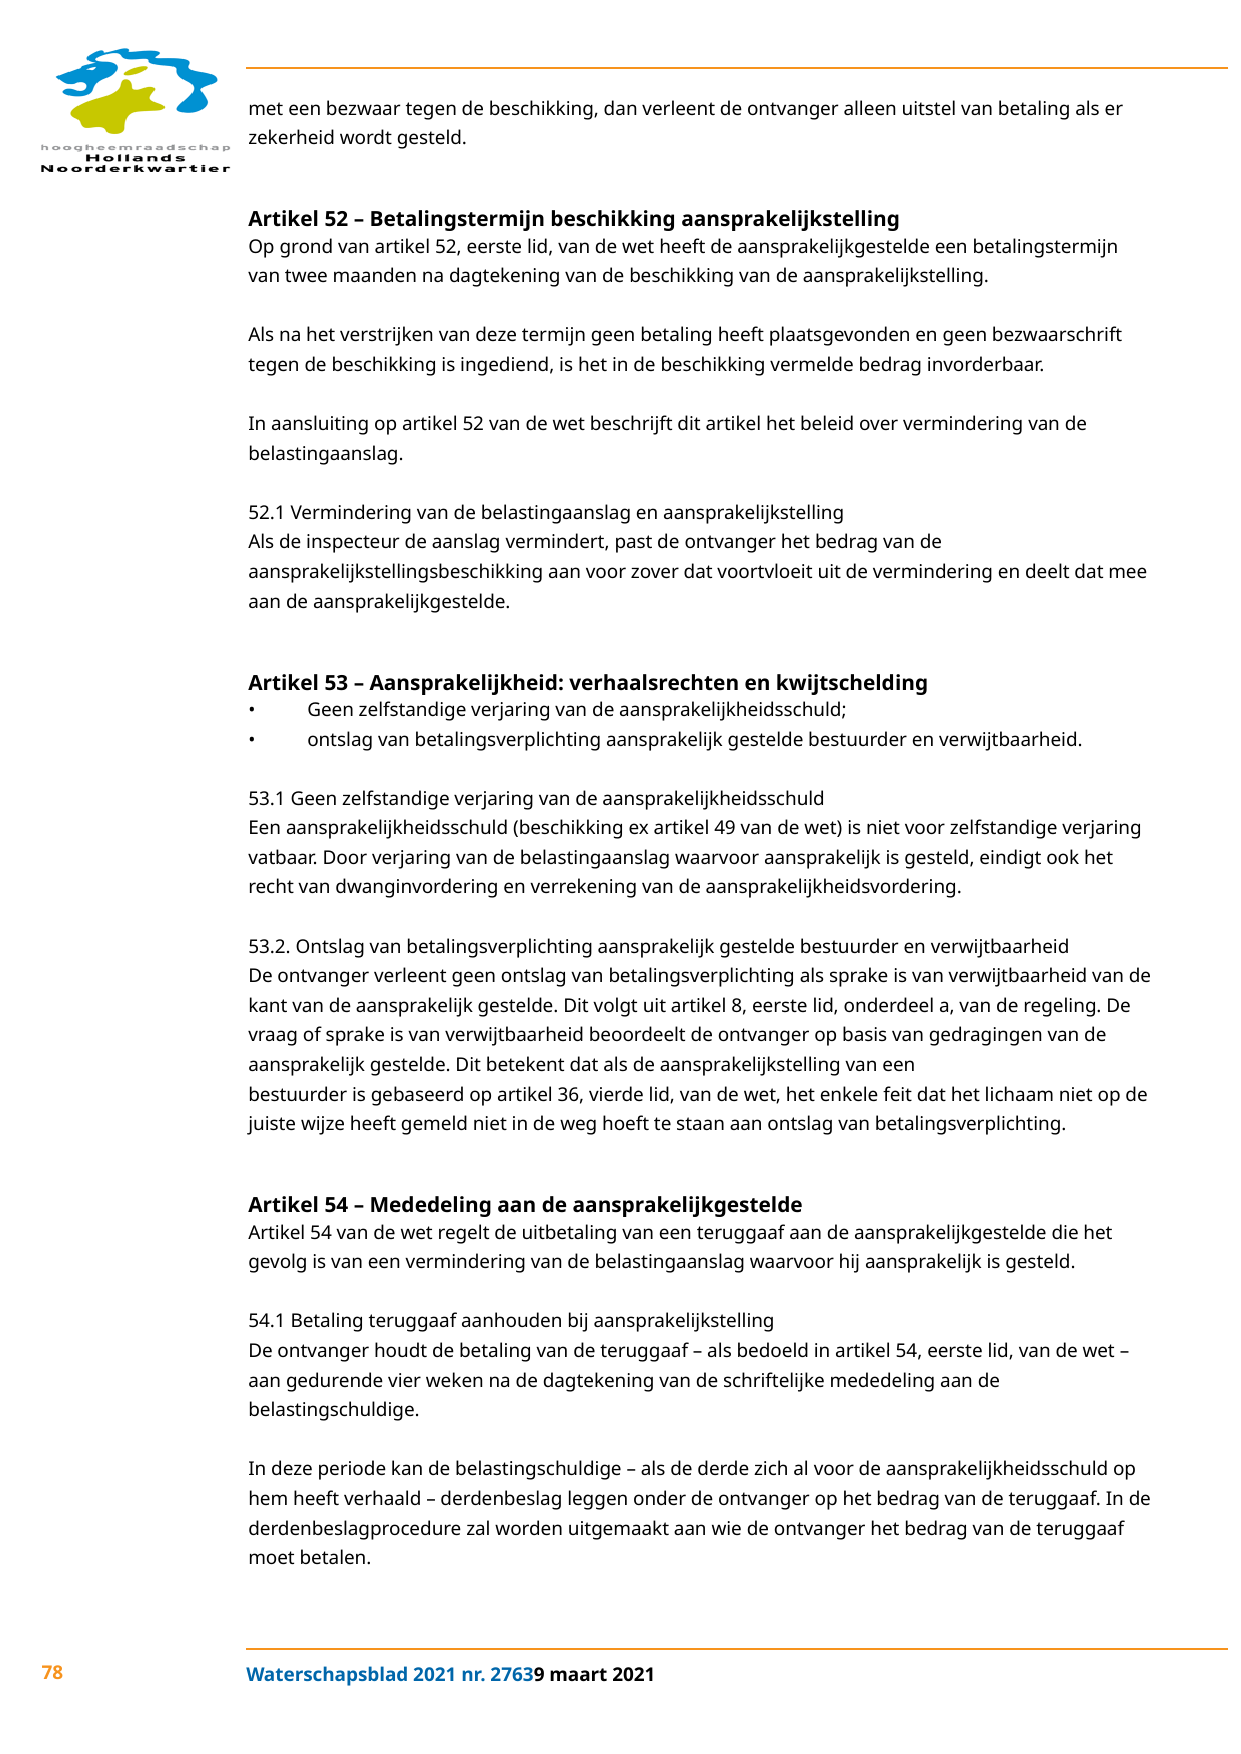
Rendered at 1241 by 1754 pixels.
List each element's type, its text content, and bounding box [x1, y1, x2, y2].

list ontslag van betalingsverplichting aansprakelijk gestelde bestuurder en verwijtbaarheid. [248, 726, 1152, 752]
text Artikel 54 van de wet regelt de uitbetaling van een teruggaaf aan de aansprakelijkgestelde die het gevolg is van een vermindering van de belastingaanslag waarvoor hij aansprakelijk is gesteld. [248, 1219, 1152, 1274]
text In deze periode kan de belastingschuldige – als de derde zich al voor de aansprakelijkheidsschuld op hem heeft verhaald – derdenbeslag leggen onder de ontvanger op het bedrag van de teruggaaf. In de derdenbeslagprocedure zal worden uitgemaakt aan wie de ontvanger het bedrag van de teruggaaf moet betalen. [248, 1456, 1152, 1570]
text Als na het verstrijken van deze termijn geen betaling heeft plaatsgevonden en geen bezwaarschrift tegen de beschikking is ingediend, is het in de beschikking vermelde bedrag invorderbaar. [248, 322, 1152, 377]
text met een bezwaar tegen de beschikking, dan verleent de ontvanger alleen uitstel van betaling als er zekerheid wordt gesteld. [248, 95, 1152, 150]
text bestuurder is gebaseerd op artikel 36, vierde lid, van de wet, het enkele feit dat het lichaam niet op de juiste wijze heeft gemeld niet in de weg hoeft te staan aan ontslag van betalingsverplichting. [248, 1081, 1152, 1136]
text Als de inspecteur de aanslag vermindert, past de ontvanger het bedrag van de aansprakelijkstellingsbeschikking aan voor zover dat voortvloeit uit de vermindering en deelt dat mee aan de aansprakelijkgestelde. [248, 529, 1152, 613]
text Artikel 54 – Mededeling aan de aansprakelijkgestelde [248, 1190, 1152, 1219]
text De ontvanger verleent geen ontslag van betalingsverplichting als sprake is van verwijtbaarheid van de kant van de aansprakelijk gestelde. Dit volgt uit artikel 8, eerste lid, onderdeel a, van de regeling. De vraag of sprake is van verwijtbaarheid beoordeelt de ontvanger op basis van gedragingen van de aansprakelijk gestelde. Dit betekent dat als de aansprakelijkstelling van een [248, 962, 1152, 1077]
text Een aansprakelijkheidsschuld (beschikking ex artikel 49 van de wet) is niet voor zelfstandige verjaring vatbaar. Door verjaring van de belastingaanslag waarvoor aansprakelijk is gesteld, eindigt ook het recht van dwanginvordering en verrekening van de aansprakelijkheidsvordering. [248, 814, 1152, 899]
text In aansluiting op artikel 52 van de wet beschrijft dit artikel het beleid over vermindering van de belastingaanslag. [248, 410, 1152, 466]
text 54.1 Betaling teruggaaf aanhouden bij aansprakelijkstelling [248, 1308, 1152, 1333]
text Artikel 52 – Betalingstermijn beschikking aansprakelijkstelling [248, 204, 1152, 233]
text 52.1 Vermindering van de belastingaanslag en aansprakelijkstelling [248, 499, 1152, 525]
list Geen zelfstandige verjaring van de aansprakelijkheidsschuld; [248, 696, 1152, 722]
text Op grond van artikel 52, eerste lid, van de wet heeft de aansprakelijkgestelde een betalingstermijn van twee maanden na dagtekening van de beschikking van de aansprakelijkstelling. [248, 233, 1152, 288]
picture [41, 47, 231, 172]
text 53.2. Ontslag van betalingsverplichting aansprakelijk gestelde bestuurder en verwijtbaarheid [248, 933, 1152, 959]
text Artikel 53 – Aansprakelijkheid: verhaalsrechten en kwijtschelding [248, 668, 1152, 696]
text 53.1 Geen zelfstandige verjaring van de aansprakelijkheidsschuld [248, 785, 1152, 811]
text De ontvanger houdt de betaling van de teruggaaf – als bedoeld in artikel 54, eerste lid, van de wet – aan gedurende vier weken na de dagtekening van de schriftelijke mededeling aan de belastingschuldige. [248, 1337, 1152, 1422]
